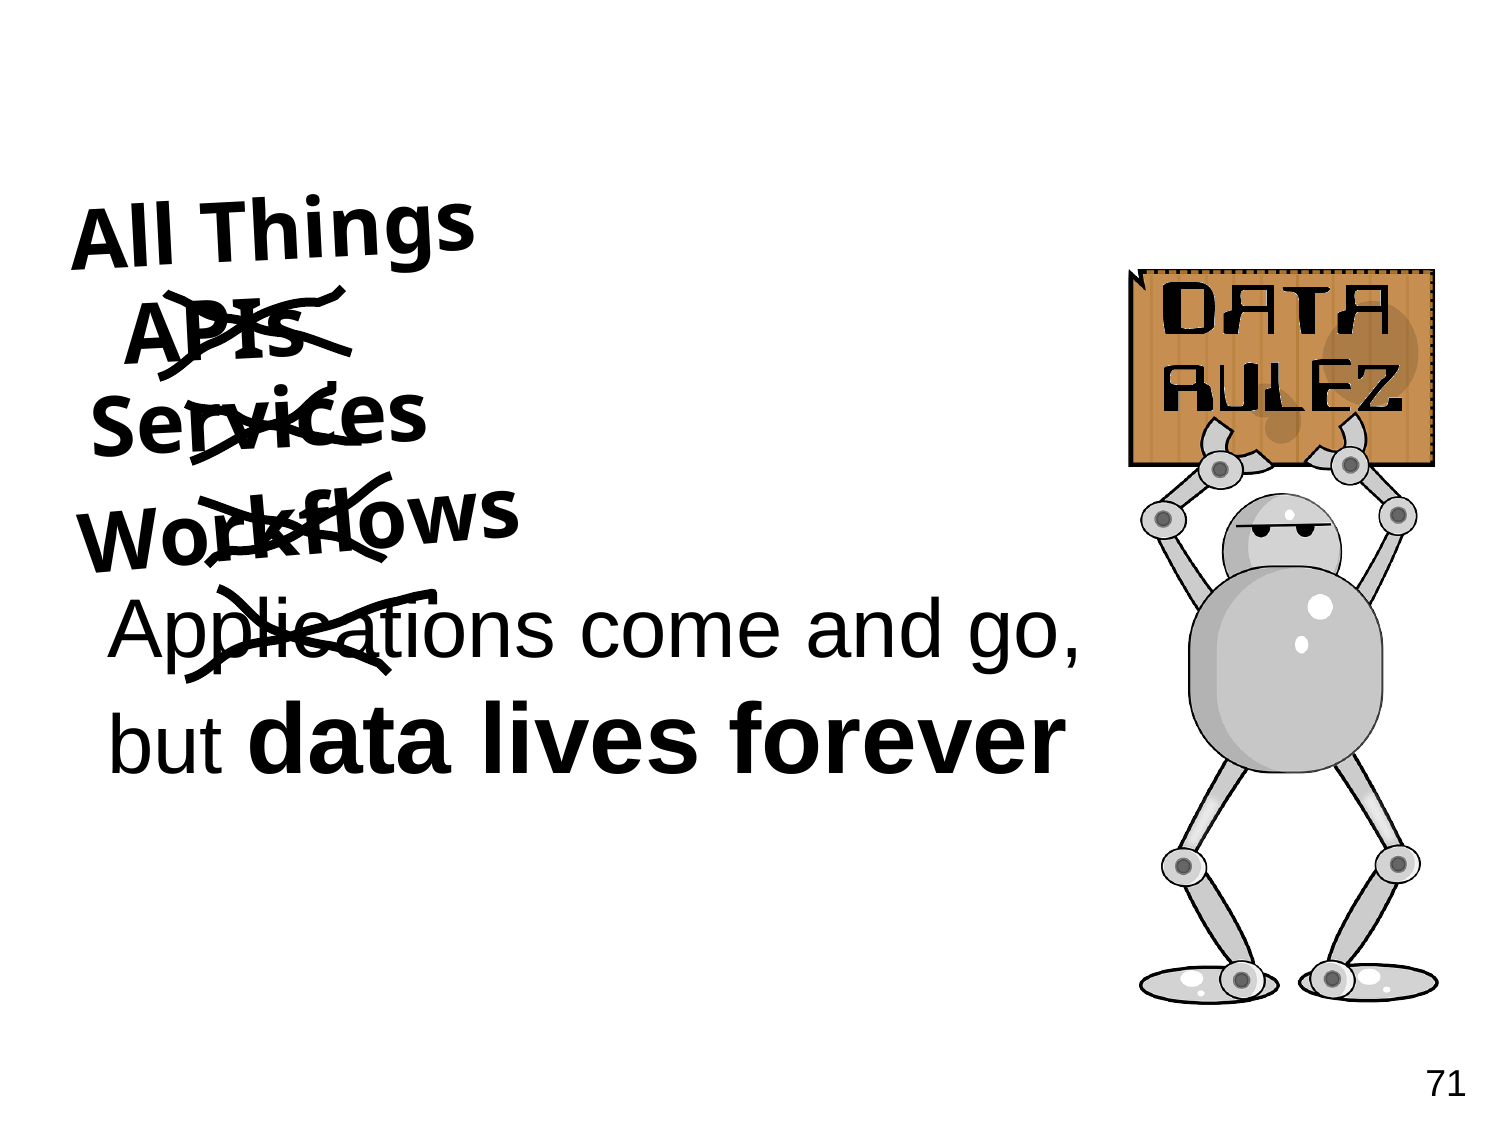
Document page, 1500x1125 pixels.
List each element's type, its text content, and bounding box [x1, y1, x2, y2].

text_box Applications come and go, but data lives forever [92, 566, 1099, 802]
text_box APIs [170, 279, 366, 352]
text_box APIs [196, 329, 333, 360]
text_box Services [72, 345, 495, 482]
text_box All Things [51, 153, 574, 295]
text_box APIs [105, 290, 235, 365]
text_box Workflows [58, 440, 580, 600]
picture [1099, 269, 1468, 1005]
